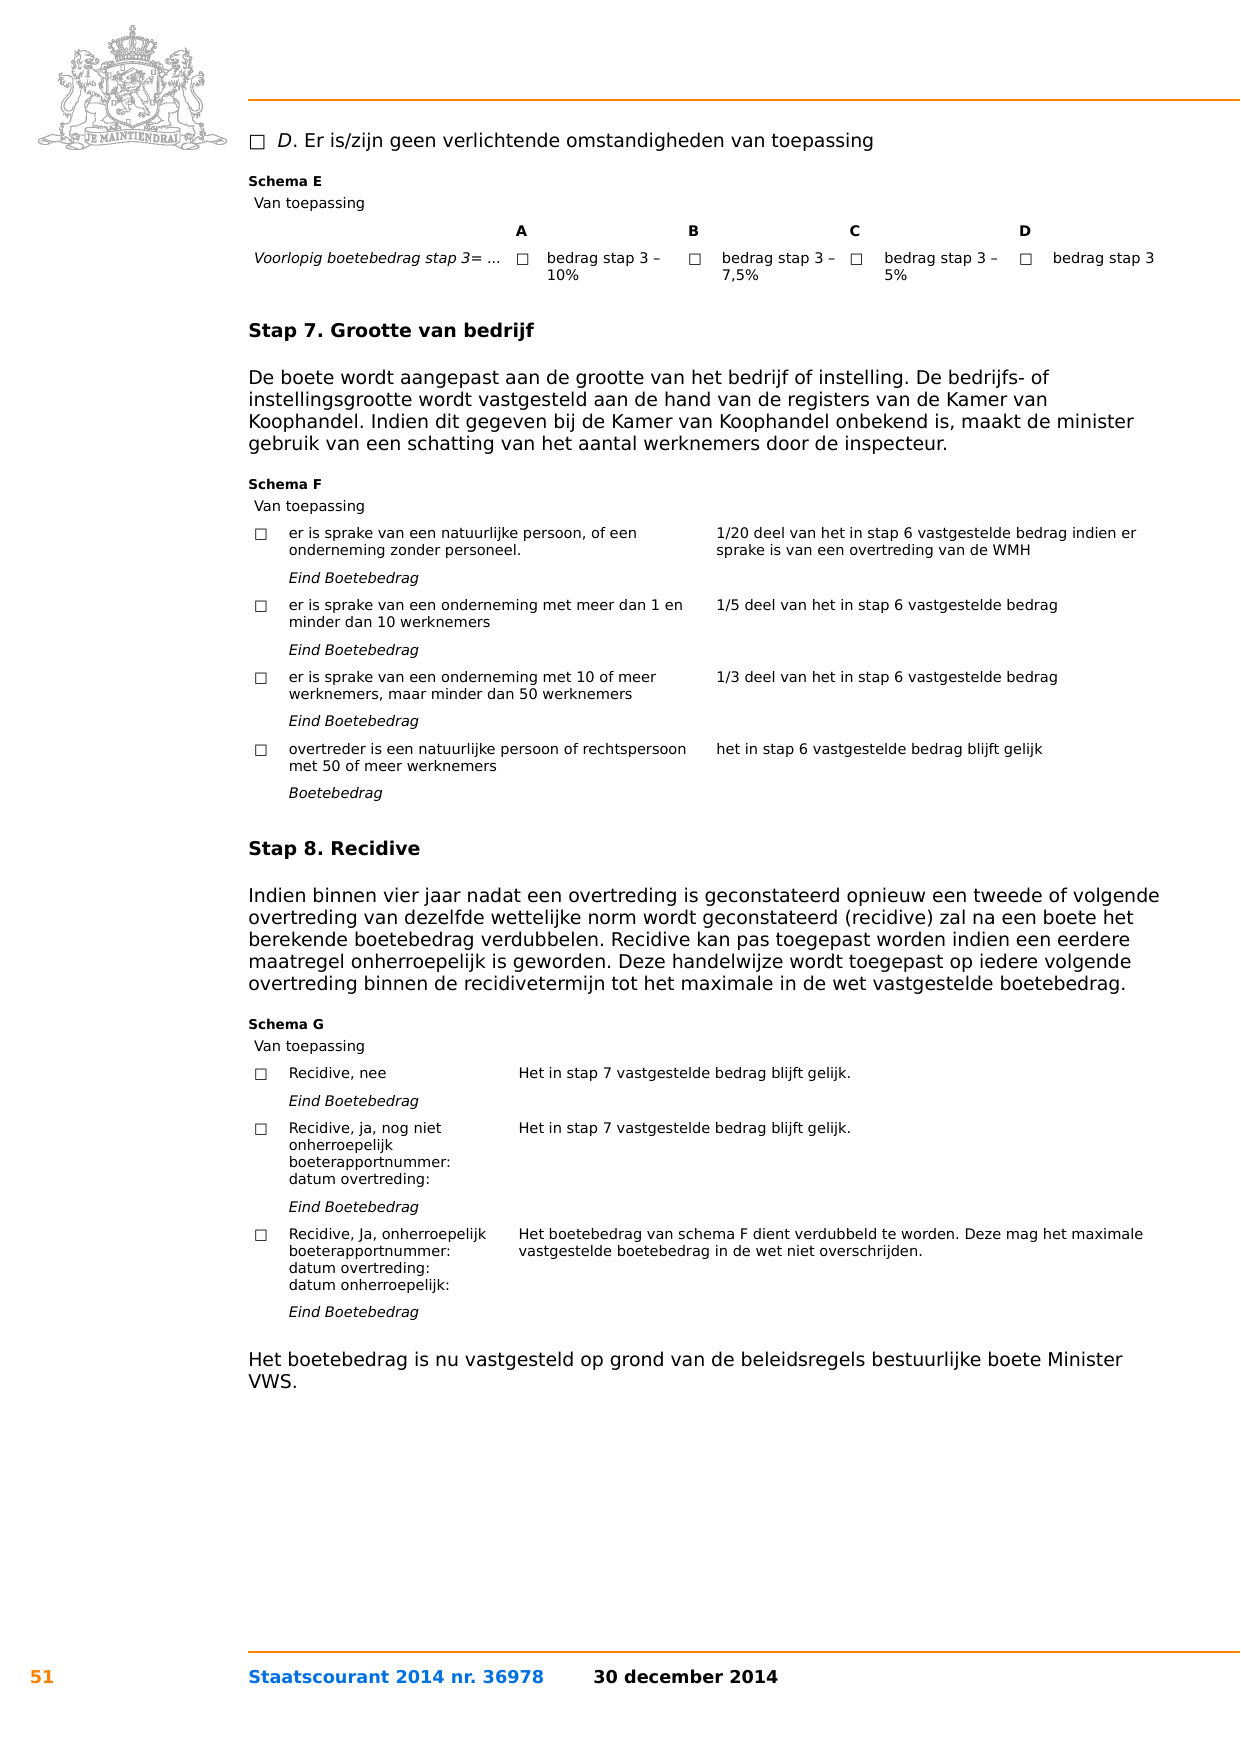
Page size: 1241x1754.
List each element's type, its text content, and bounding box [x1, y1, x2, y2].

table_cell □ [249, 593, 282, 663]
table_cell bedrag stap 3 – 10% [541, 245, 682, 289]
table_cell Het boetebedrag van schema F dient verdubbeld te worden. Deze mag het maximale vastgestelde boetebedrag in de wet niet overschrijden. [513, 1221, 1163, 1298]
table_header Schema F [248, 476, 1163, 492]
table_cell Eind Boetebedrag [283, 1088, 1163, 1114]
table_cell er is sprake van een onderneming met 10 of meer werknemers, maar minder dan 50 werknemers [283, 664, 710, 707]
table_cell Boetebedrag [283, 780, 1163, 807]
table_cell Recidive, nee [283, 1061, 512, 1087]
table_cell Eind Boetebedrag [283, 1300, 1163, 1326]
table_cell Van toepassing [249, 1033, 1163, 1059]
table_cell bedrag stap 3 – 5% [879, 245, 1013, 289]
table_cell bedrag stap 3 [1047, 245, 1163, 289]
table_cell □ [1014, 245, 1046, 289]
table_cell er is sprake van een onderneming met meer dan 1 en minder dan 10 werknemers [283, 593, 710, 636]
table_cell Recidive, Ja, onherroepelijk boeterapportnummer: datum overtreding: datum onherroepelijk: [283, 1221, 512, 1298]
picture [38, 25, 227, 150]
table_cell bedrag stap 3 – 7,5% [716, 245, 843, 289]
table_cell het in stap 6 vastgestelde bedrag blijft gelijk [711, 736, 1163, 779]
table_cell Het in stap 7 vastgestelde bedrag blijft gelijk. [513, 1061, 1163, 1087]
table_cell Van toepassing [249, 191, 1163, 217]
table_cell Het in stap 7 vastgestelde bedrag blijft gelijk. [513, 1115, 1163, 1193]
text De boete wordt aangepast aan de grootte van het bedrijf of instelling. De bedrijfs- of instellingsgrootte wordt vastgesteld aan de hand van de registers van de Kamer van Koophandel. Indien dit gegeven bij de Kamer van Koophandel onbekend is, maakt de minister gebruik van een schatting van het aantal werknemers door de inspecteur. [248, 367, 1163, 454]
table_cell Eind Boetebedrag [283, 637, 1163, 663]
table_cell Eind Boetebedrag [283, 565, 1163, 591]
table_cell □ [844, 245, 878, 289]
table_cell 1/20 deel van het in stap 6 vastgestelde bedrag indien er sprake is van een overtreding van de WMH [711, 521, 1163, 564]
table_cell Eind Boetebedrag [283, 1194, 1163, 1220]
table_cell Recidive, ja, nog niet onherroepelijk boeterapportnummer: datum overtreding: [283, 1115, 512, 1193]
table_header Schema G [248, 1016, 1163, 1032]
table_cell □ [249, 521, 282, 591]
table_cell □ [249, 1061, 282, 1114]
text □ D. Er is/zijn geen verlichtende omstandigheden van toepassing [248, 130, 1163, 152]
table_cell □ [249, 1115, 282, 1220]
table_header Schema E [248, 174, 1163, 189]
subtitle Stap 8. Recidive [248, 838, 1163, 860]
table_cell □ [683, 245, 715, 289]
table_cell □ [249, 1221, 282, 1326]
table_cell Van toepassing [249, 493, 1163, 519]
table_cell D [1014, 218, 1163, 244]
table_cell [249, 218, 509, 244]
subtitle Stap 7. Grootte van bedrijf [248, 320, 1163, 342]
table_cell □ [510, 245, 540, 289]
table_cell A [510, 218, 682, 244]
table_cell □ [249, 736, 282, 807]
table_cell 1/3 deel van het in stap 6 vastgestelde bedrag [711, 664, 1163, 707]
table_cell overtreder is een natuurlijke persoon of rechtspersoon met 50 of meer werknemers [283, 736, 710, 779]
table_cell C [844, 218, 1013, 244]
table_cell er is sprake van een natuurlijke persoon, of een onderneming zonder personeel. [283, 521, 710, 564]
table_cell 1/5 deel van het in stap 6 vastgestelde bedrag [711, 593, 1163, 636]
table_cell □ [249, 664, 282, 735]
table_cell Voorlopig boetebedrag stap 3= ... [249, 245, 509, 289]
text Indien binnen vier jaar nadat een overtreding is geconstateerd opnieuw een tweede of volgende overtreding van dezelfde wettelijke norm wordt geconstateerd (recidive) zal na een boete het berekende boetebedrag verdubbelen. Recidive kan pas toegepast worden indien een eerdere maatregel onherroepelijk is geworden. Deze handelwijze wordt toegepast op iedere volgende overtreding binnen de recidivetermijn tot het maximale in de wet vastgestelde boetebedrag. [248, 885, 1163, 994]
table_cell B [683, 218, 843, 244]
table_cell Eind Boetebedrag [283, 709, 1163, 735]
text Het boetebedrag is nu vastgesteld op grond van de beleidsregels bestuurlijke boete Minister VWS. [248, 1349, 1163, 1393]
